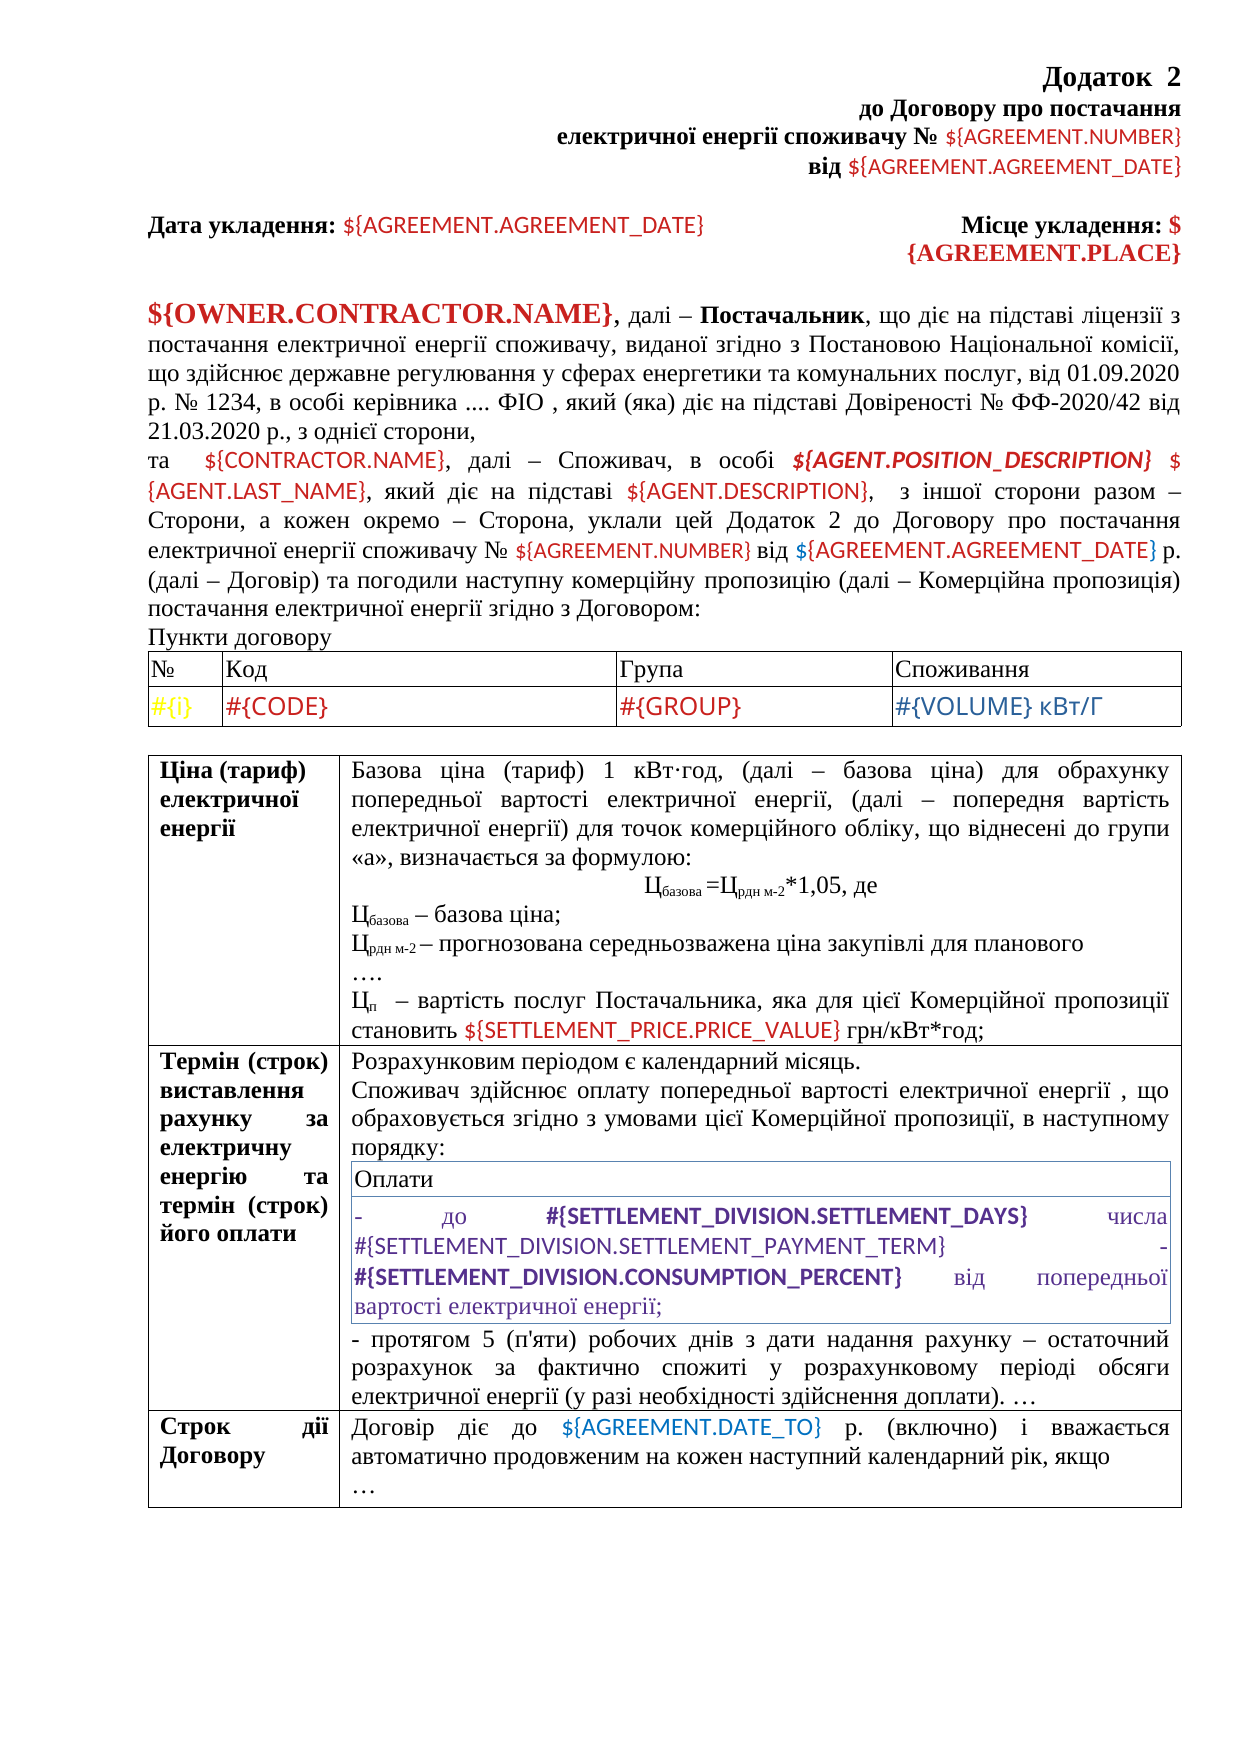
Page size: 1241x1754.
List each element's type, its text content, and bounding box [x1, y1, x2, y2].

table_cell #{i} [149, 687, 222, 726]
table_cell #{CODE} [223, 687, 616, 726]
text Додаток 2 [148, 59, 1181, 93]
table_header Місце укладення: ${AGREEMENT.PLACE} [721, 210, 1181, 267]
table_cell Строк дії Договору [149, 1411, 339, 1507]
table_cell #{GROUP} [617, 687, 892, 726]
table_cell - до #{SETTLEMENT_DIVISION.SETTLEMENT_DAYS} числа #{SETTLEMENT_DIVISION.SETTLEMENT_PAYMENT_TERM} - #{SETTLEMENT_DIVISION.CONSUMPTION_PERCENT} від попередньої вартості електричної енергії; [352, 1197, 1170, 1323]
table_cell Термін (строк) виставлення рахунку за електричну енергію та термін (строк) його оплати [149, 1046, 339, 1410]
table_cell #{VOLUME} кВт/Г [893, 687, 1181, 726]
table_header Базова ціна (тариф) 1 кВт·год, (далі – базова ціна) для обрахунку попередньої вартості електричної енергії, (далі – попередня вартість електричної енергії) для точок комерційного обліку, що віднесені до групи «а», визначається за формулою: Цбазова =Црдн м-2*1,05, де Цбазова – базова ціна; Црдн м-2 – прогнозована середньозважена ціна закупівлі для планового …. Цп – вартість послуг Постачальника, яка для цієї Комерційної пропозиції становить ${SETTLEMENT_PRICE.PRICE_VALUE} грн/кВт*год; [340, 756, 1181, 1045]
table_header № [149, 652, 222, 686]
text до Договору про постачання [148, 93, 1181, 121]
table_header Код [223, 652, 616, 686]
table_cell Договір діє до ${AGREEMENT.DATE_TO} р. (включно) і вважається автоматично продовженим на кожен наступний календарний рік, якщо … [340, 1411, 1181, 1507]
table_header Оплати [352, 1162, 1170, 1196]
table_header Група [617, 652, 892, 686]
table_header Ціна (тариф) електричної енергії [149, 756, 339, 1045]
text та ${CONTRACTOR.NAME}, далі – Споживач, в особі ${AGENT.POSITION_DESCRIPTION} ${AGENT.LAST_NAME}, який діє на підставі ${AGENT.DESCRIPTION}, з іншої сторони разом – Сторони, а кожен окремо – Сторона, уклали цей Додаток 2 до Договору про постачання електричної енергії споживачу № ${AGREEMENT.NUMBER} від ${AGREEMENT.AGREEMENT_DATE} р. (далі – Договір) та погодили наступну комерційну пропозицію (далі – Комерційна пропозиція) постачання електричної енергії згідно з Договором: [148, 444, 1181, 622]
table_header Споживання [893, 652, 1181, 686]
text електричної енергії споживачу № ${AGREEMENT.NUMBER} [148, 121, 1181, 150]
text Пункти договору [148, 622, 1181, 651]
text від ${AGREEMENT.AGREEMENT_DATE} [148, 150, 1181, 181]
table_header Дата укладення: ${AGREEMENT.AGREEMENT_DATE} [148, 210, 721, 267]
text ${OWNER.CONTRACTOR.NAME}, далі – Постачальник, що діє на підставі ліцензії з постачання електричної енергії споживачу, виданої згідно з Постановою Національної комісії, що здійснює державне регулювання у сферах енергетики та комунальних послуг, від 01.09.2020 р. № 1234, в особі керівника .... ФІО , який (яка) діє на підставі Довіреності № ФФ-2020/42 від 21.03.2020 р., з однієї сторони, [148, 296, 1181, 444]
table_cell Розрахунковим періодом є календарний місяць. Споживач здійснює оплату попередньої вартості електричної енергії , що обраховується згідно з умовами цієї Комерційної пропозиції, в наступному порядку: - протягом 5 (п'яти) робочих днів з дати надання рахунку – остаточний розрахунок за фактично спожиті у розрахунковому періоді обсяги електричної енергії (у разі необхідності здійснення доплати). … [340, 1046, 1181, 1410]
